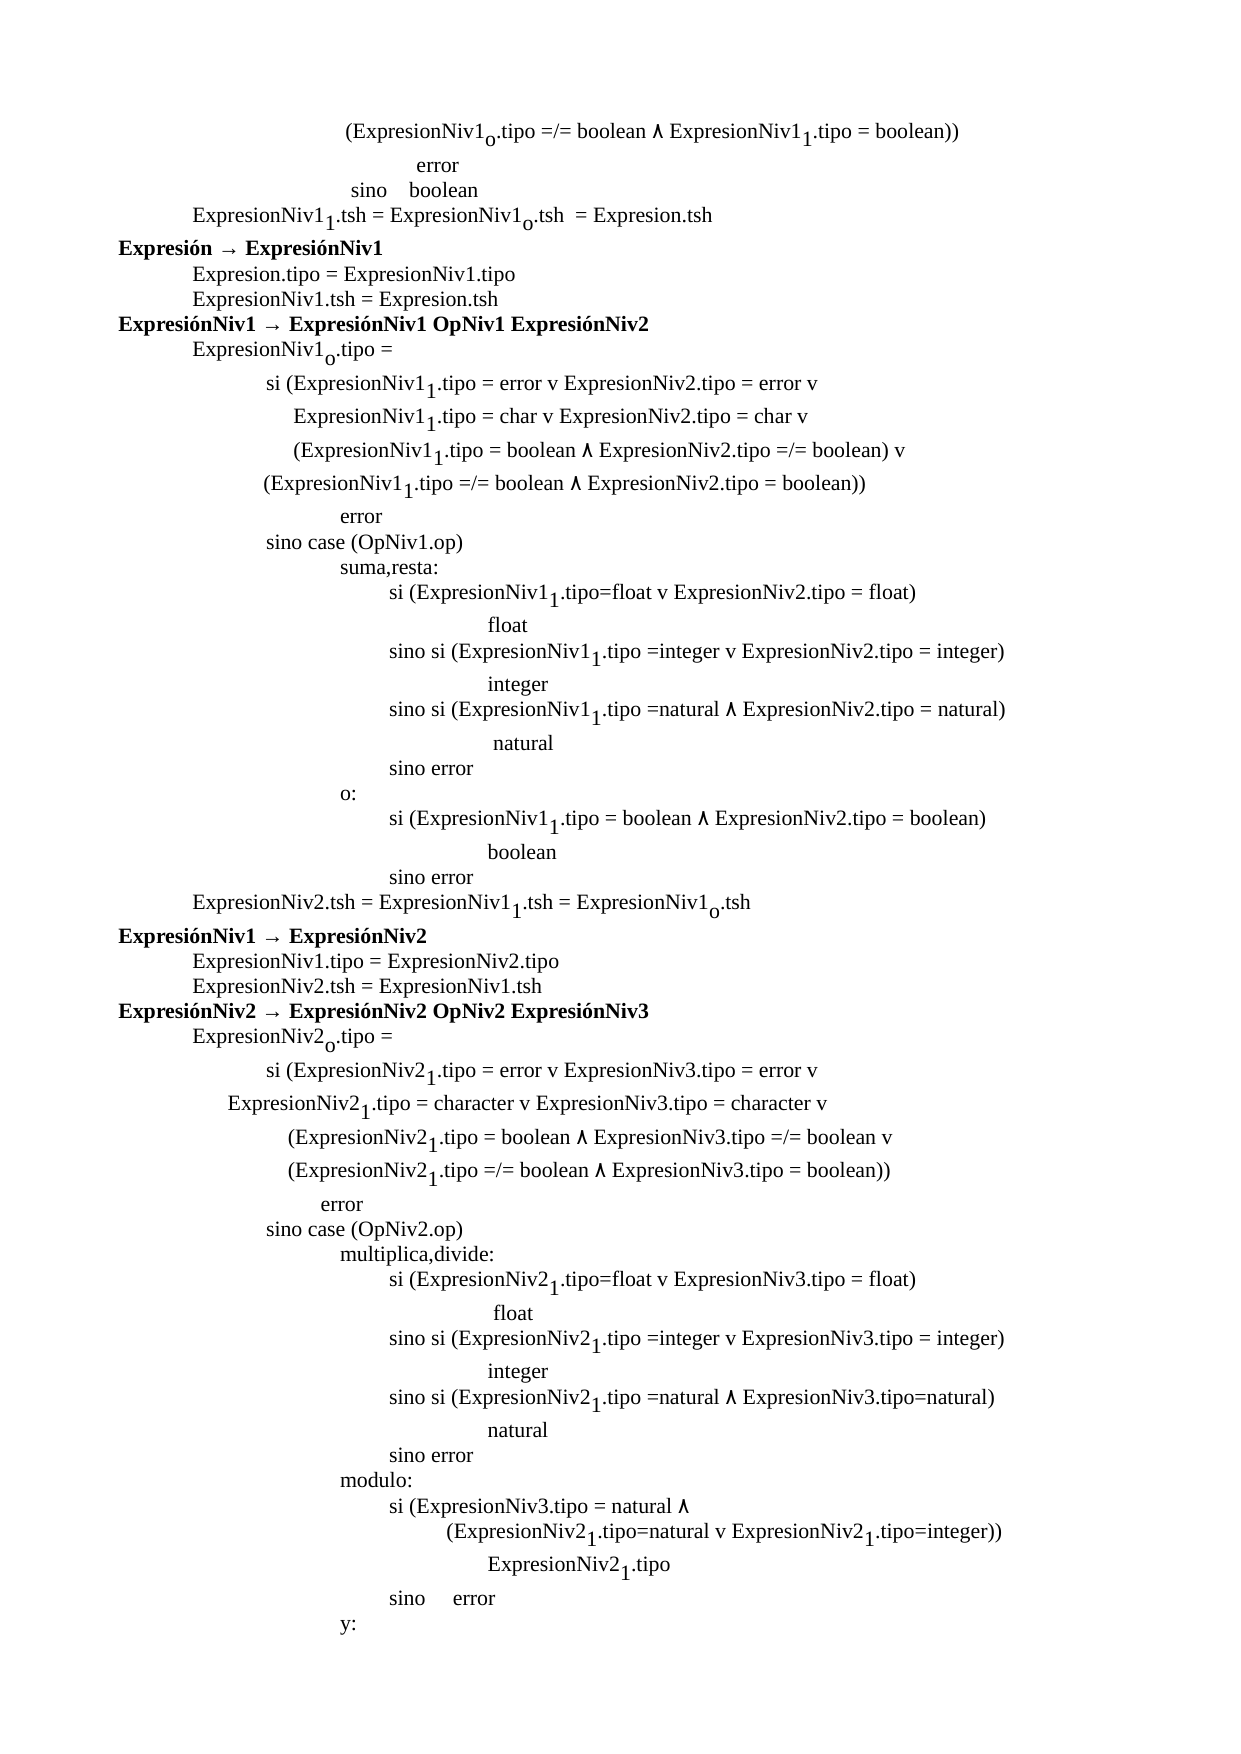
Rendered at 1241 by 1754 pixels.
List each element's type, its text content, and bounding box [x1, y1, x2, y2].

text o: [118, 780, 1122, 805]
text si (ExpresionNiv11.tipo = boolean ٨ ExpresionNiv2.tipo = boolean) [118, 805, 1122, 839]
text (ExpresionNiv21.tipo =/= boolean ٨ ExpresionNiv3.tipo = boolean)) [118, 1157, 1122, 1191]
text ExpresionNiv1.tipo = ExpresionNiv2.tipo [118, 948, 1122, 973]
text modulo: [118, 1467, 1122, 1493]
text error [118, 503, 1122, 529]
text error [118, 1191, 1122, 1216]
text ExpresiónNiv2 → ExpresiónNiv2 OpNiv2 ExpresiónNiv3 [118, 998, 1122, 1023]
text ExpresionNiv21.tipo = character v ExpresionNiv3.tipo = character v [118, 1090, 1122, 1124]
text sino si (ExpresionNiv11.tipo =natural ٨ ExpresionNiv2.tipo = natural) [118, 696, 1122, 730]
text ExpresionNiv2o.tipo = [118, 1023, 1122, 1057]
text ExpresiónNiv1 → ExpresiónNiv2 [118, 923, 1122, 948]
text float [118, 1300, 1122, 1325]
text ExpresionNiv21.tipo [118, 1551, 1122, 1585]
text sino error [118, 1442, 1122, 1467]
text (ExpresionNiv11.tipo =/= boolean ٨ ExpresionNiv2.tipo = boolean)) [118, 470, 1122, 503]
text sino error [118, 755, 1122, 780]
text sino error [118, 864, 1122, 889]
text ExpresionNiv1.tsh = Expresion.tsh [118, 286, 1122, 311]
text si (ExpresionNiv21.tipo=float v ExpresionNiv3.tipo = float) [118, 1266, 1122, 1300]
text si (ExpresionNiv11.tipo=float v ExpresionNiv2.tipo = float) [118, 579, 1122, 612]
text ExpresiónNiv1 → ExpresiónNiv1 OpNiv1 ExpresiónNiv2 [118, 311, 1122, 336]
text (ExpresionNiv21.tipo=natural v ExpresionNiv21.tipo=integer)) [118, 1518, 1122, 1551]
text (ExpresionNiv1o.tipo =/= boolean ٨ ExpresionNiv11.tipo = boolean)) [118, 118, 1122, 152]
text sino si (ExpresionNiv11.tipo =integer v ExpresionNiv2.tipo = integer) [118, 638, 1122, 671]
text integer [118, 671, 1122, 696]
text y: [118, 1610, 1122, 1635]
text Expresión → ExpresiónNiv1 [118, 235, 1122, 261]
text sino si (ExpresionNiv21.tipo =integer v ExpresionNiv3.tipo = integer) [118, 1325, 1122, 1358]
text sino error [118, 1585, 1122, 1610]
text error [118, 152, 1122, 177]
text integer [118, 1358, 1122, 1384]
text sino boolean [118, 177, 1122, 202]
text ExpresionNiv1o.tipo = [118, 336, 1122, 370]
text sino si (ExpresionNiv21.tipo =natural ٨ ExpresionNiv3.tipo=natural) [118, 1384, 1122, 1417]
text ExpresionNiv2.tsh = ExpresionNiv1.tsh [118, 973, 1122, 998]
text float [118, 612, 1122, 638]
text natural [118, 1417, 1122, 1442]
text sino case (OpNiv1.op) [118, 529, 1122, 554]
text boolean [118, 839, 1122, 864]
text natural [118, 730, 1122, 755]
text (ExpresionNiv21.tipo = boolean ٨ ExpresionNiv3.tipo =/= boolean v [118, 1124, 1122, 1157]
text ExpresionNiv11.tsh = ExpresionNiv1o.tsh = Expresion.tsh [118, 202, 1122, 235]
text si (ExpresionNiv3.tipo = natural ٨ [118, 1493, 1122, 1518]
text suma,resta: [118, 554, 1122, 579]
text si (ExpresionNiv11.tipo = error v ExpresionNiv2.tipo = error v [118, 370, 1122, 403]
text ExpresionNiv11.tipo = char v ExpresionNiv2.tipo = char v [118, 403, 1122, 437]
text ExpresionNiv2.tsh = ExpresionNiv11.tsh = ExpresionNiv1o.tsh [118, 889, 1122, 923]
text (ExpresionNiv11.tipo = boolean ٨ ExpresionNiv2.tipo =/= boolean) v [118, 437, 1122, 470]
text Expresion.tipo = ExpresionNiv1.tipo [118, 261, 1122, 286]
text sino case (OpNiv2.op) [118, 1216, 1122, 1241]
text si (ExpresionNiv21.tipo = error v ExpresionNiv3.tipo = error v [118, 1057, 1122, 1090]
text multiplica,divide: [118, 1241, 1122, 1266]
